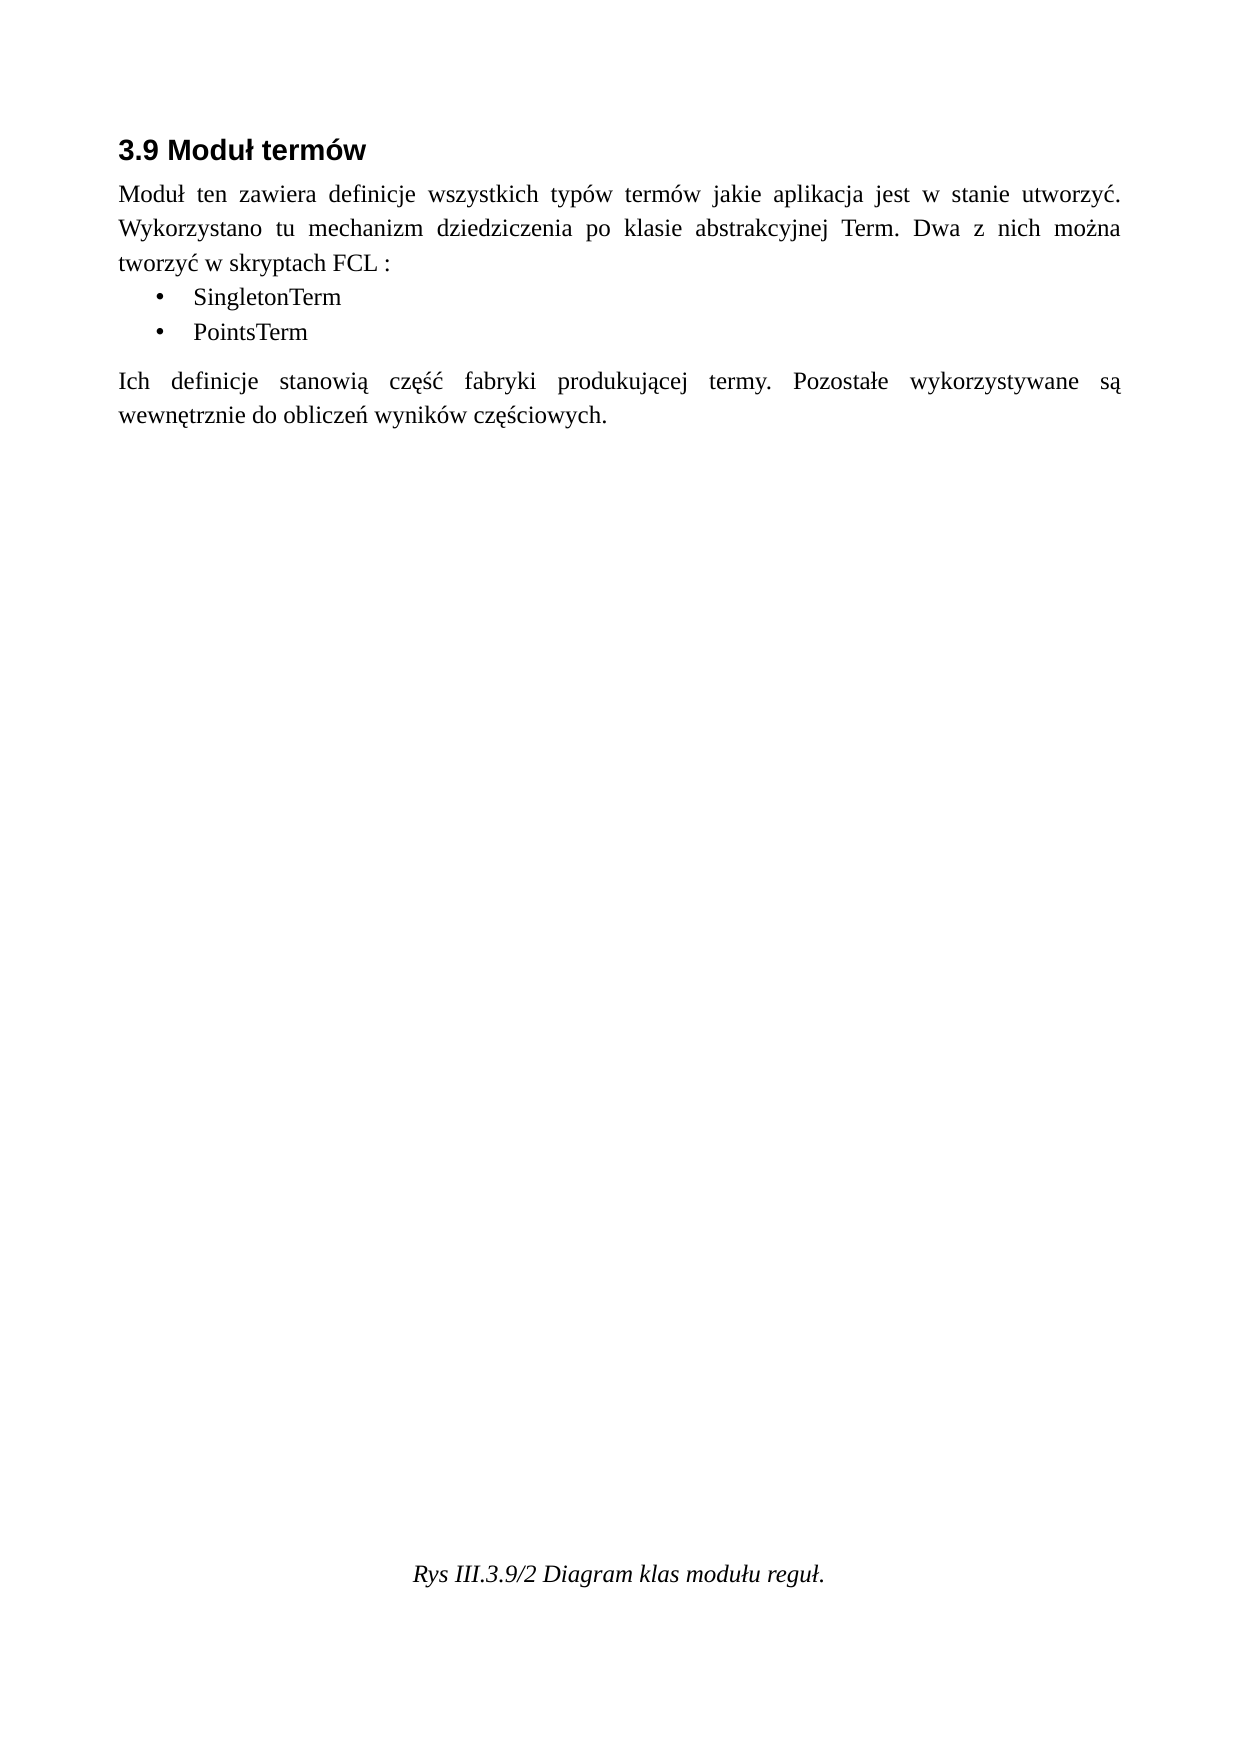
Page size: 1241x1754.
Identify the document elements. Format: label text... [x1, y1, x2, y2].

subtitle 3.9 Moduł termów [118, 133, 1122, 166]
text Moduł ten zawiera definicje wszystkich typów termów jakie aplikacja jest w stanie utworzyć. Wykorzystano tu mechanizm dziedziczenia po klasie abstrakcyjnej Term. Dwa z nich można tworzyć w skryptach FCL : [118, 179, 1122, 277]
text Rys III.3.9/2 Diagram klas modułu reguł. [118, 449, 1122, 1588]
text Ich definicje stanowią część fabryki produkującej termy. Pozostałe wykorzystywane są wewnętrznie do obliczeń wyników częściowych. [118, 366, 1122, 429]
list PointsTerm [156, 317, 1122, 346]
list SingletonTerm [156, 282, 1122, 311]
